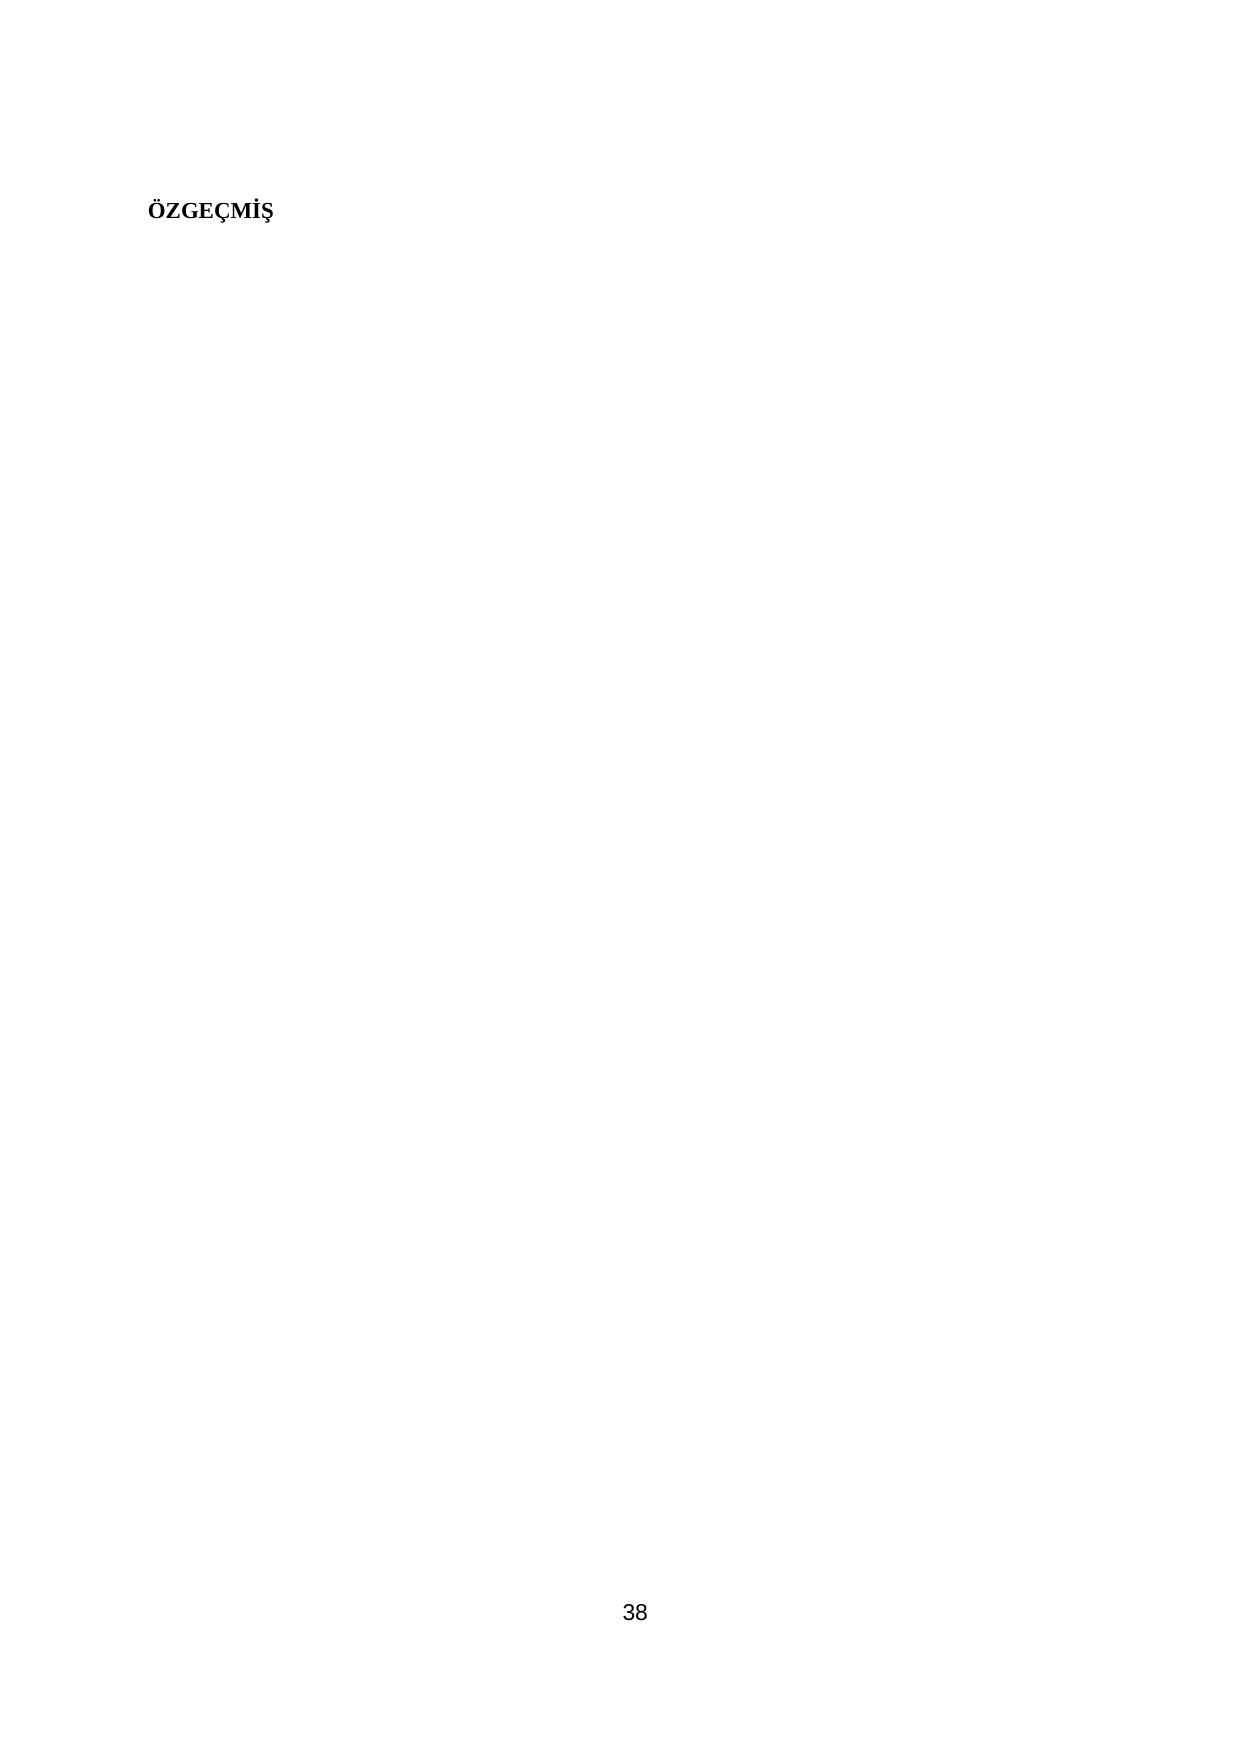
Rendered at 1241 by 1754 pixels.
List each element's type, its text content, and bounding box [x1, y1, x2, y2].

text ÖZGEÇMİŞ [148, 197, 1122, 223]
